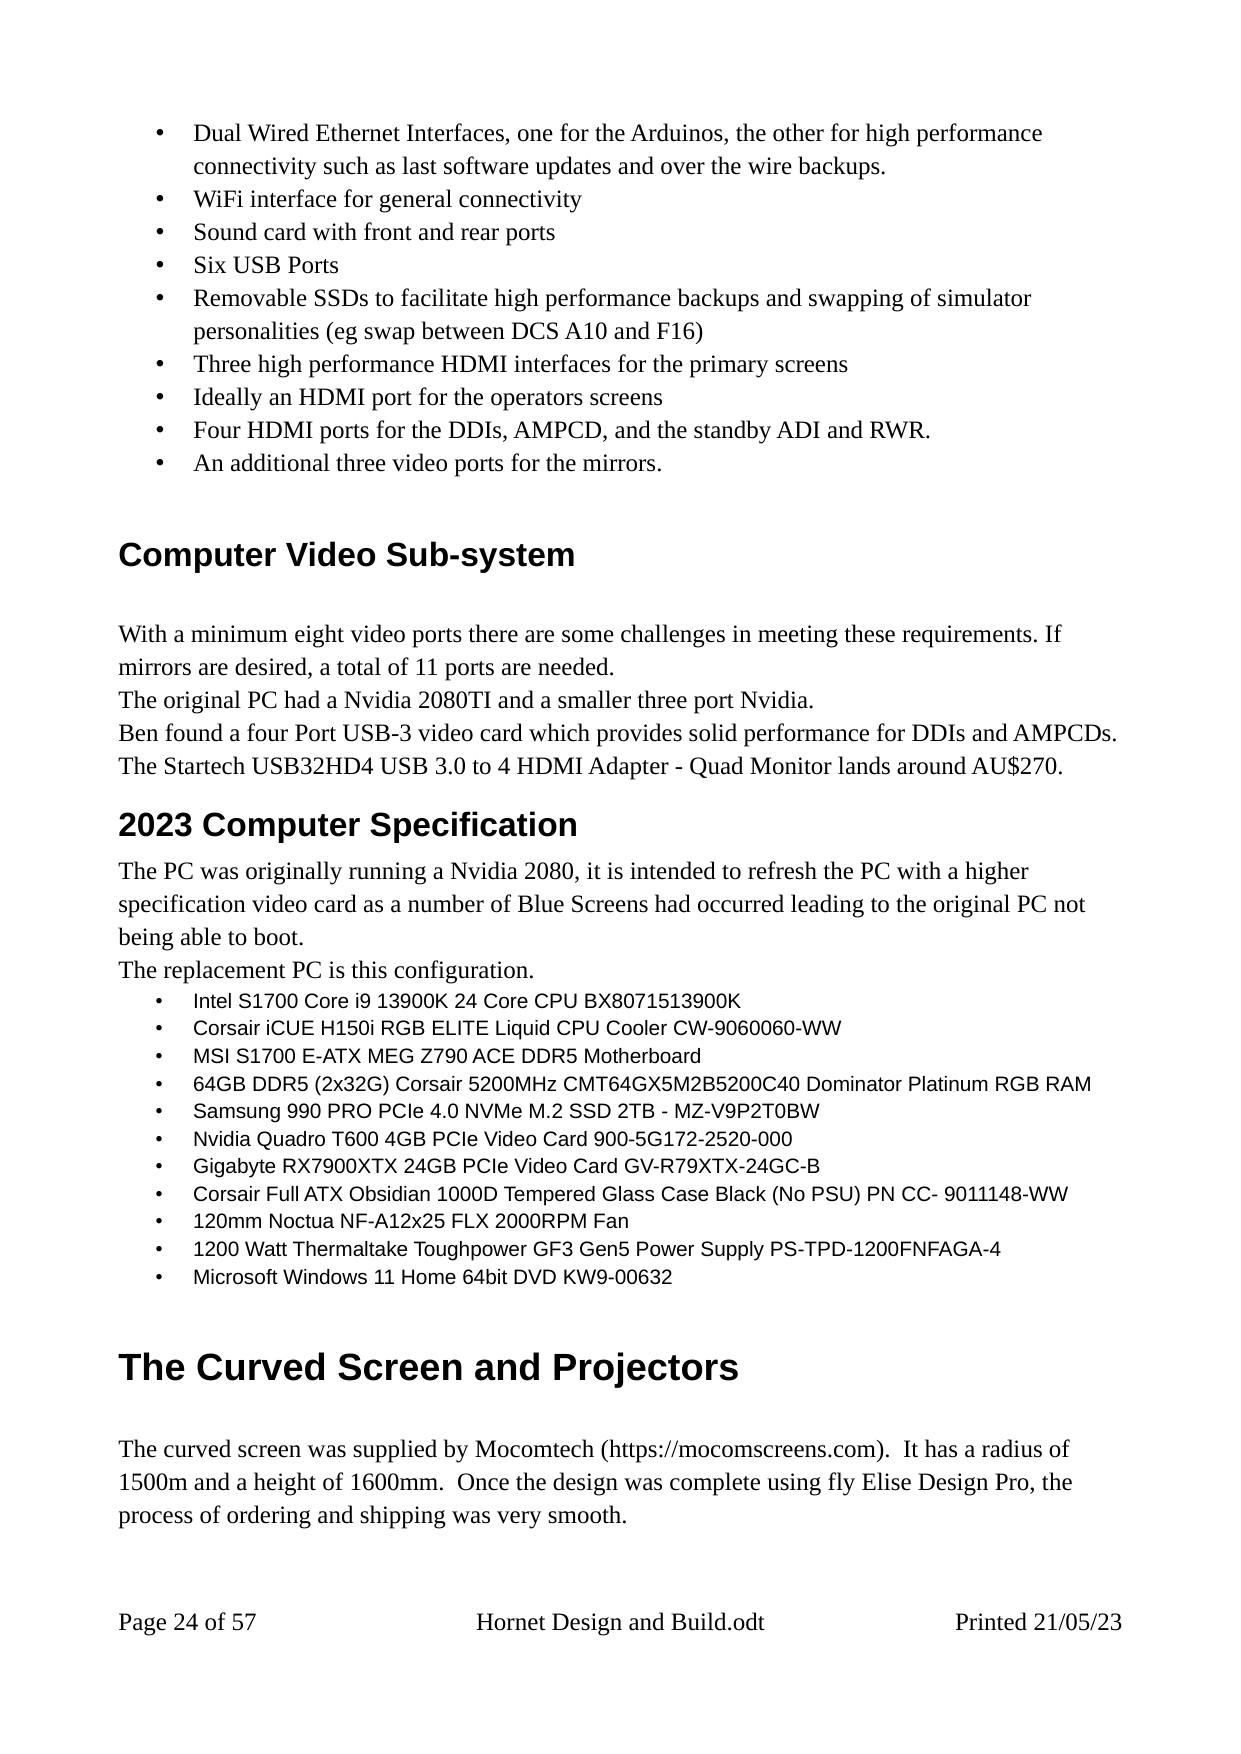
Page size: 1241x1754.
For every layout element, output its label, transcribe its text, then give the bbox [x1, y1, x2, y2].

text The PC was originally running a Nvidia 2080, it is intended to refresh the PC with a higher specification video card as a number of Blue Screens had occurred leading to the original PC not being able to boot. [118, 856, 1122, 951]
list Intel S1700 Core i9 13900K 24 Core CPU BX8071513900K [155, 988, 1122, 1013]
subtitle The Curved Screen and Projectors [118, 1345, 1122, 1388]
list Corsair iCUE H150i RGB ELITE Liquid CPU Cooler CW-9060060-WW [155, 1016, 1122, 1040]
list 64GB DDR5 (2x32G) Corsair 5200MHz CMT64GX5M2B5200C40 Dominator Platinum RGB RAM [155, 1071, 1122, 1095]
list Nvidia Quadro T600 4GB PCIe Video Card 900-5G172-2520-000 [155, 1127, 1122, 1151]
list An additional three video ports for the mirrors. [156, 448, 1122, 477]
text The curved screen was supplied by Mocomtech (https://mocomscreens.com). It has a radius of 1500m and a height of 1600mm. Once the design was complete using fly Elise Design Pro, the process of ordering and shipping was very smooth. [118, 1434, 1122, 1529]
text Ben found a four Port USB-3 video card which provides solid performance for DDIs and AMPCDs. The Startech USB32HD4 USB 3.0 to 4 HDMI Adapter - Quad Monitor lands around AU$270. [118, 718, 1122, 780]
text The original PC had a Nvidia 2080TI and a smaller three port Nvidia. [118, 685, 1122, 714]
list Sound card with front and rear ports [156, 217, 1122, 246]
list WiFi interface for general connectivity [156, 184, 1122, 213]
list 120mm Noctua NF-A12x25 FLX 2000RPM Fan [155, 1209, 1122, 1233]
list Six USB Ports [156, 250, 1122, 279]
list Samsung 990 PRO PCIe 4.0 NVMe M.2 SSD 2TB - MZ-V9P2T0BW [155, 1099, 1122, 1123]
list 1200 Watt Thermaltake Toughpower GF3 Gen5 Power Supply PS-TPD-1200FNFAGA-4 [155, 1237, 1122, 1261]
list Dual Wired Ethernet Interfaces, one for the Arduinos, the other for high performance connectivity such as last software updates and over the wire backups. [156, 118, 1122, 180]
list Four HDMI ports for the DDIs, AMPCD, and the standby ADI and RWR. [156, 415, 1122, 444]
text The replacement PC is this configuration. [118, 956, 1122, 984]
list Three high performance HDMI interfaces for the primary screens [156, 349, 1122, 378]
list MSI S1700 E-ATX MEG Z790 ACE DDR5 Motherboard [155, 1044, 1122, 1068]
list Microsoft Windows 11 Home 64bit DVD KW9-00632 [155, 1264, 1122, 1289]
text With a minimum eight video ports there are some challenges in meeting these requirements. If mirrors are desired, a total of 11 ports are needed. [118, 619, 1122, 681]
list Ideally an HDMI port for the operators screens [156, 382, 1122, 411]
list Gigabyte RX7900XTX 24GB PCIe Video Card GV-R79XTX-24GC-B [155, 1154, 1122, 1178]
list Removable SSDs to facilitate high performance backups and swapping of simulator personalities (eg swap between DCS A10 and F16) [156, 283, 1122, 345]
subtitle Computer Video Sub-system [118, 535, 1122, 574]
list Corsair Full ATX Obsidian 1000D Tempered Glass Case Black (No PSU) PN CC- 9011148-WW [155, 1182, 1122, 1206]
subtitle 2023 Computer Specification [118, 805, 1122, 844]
